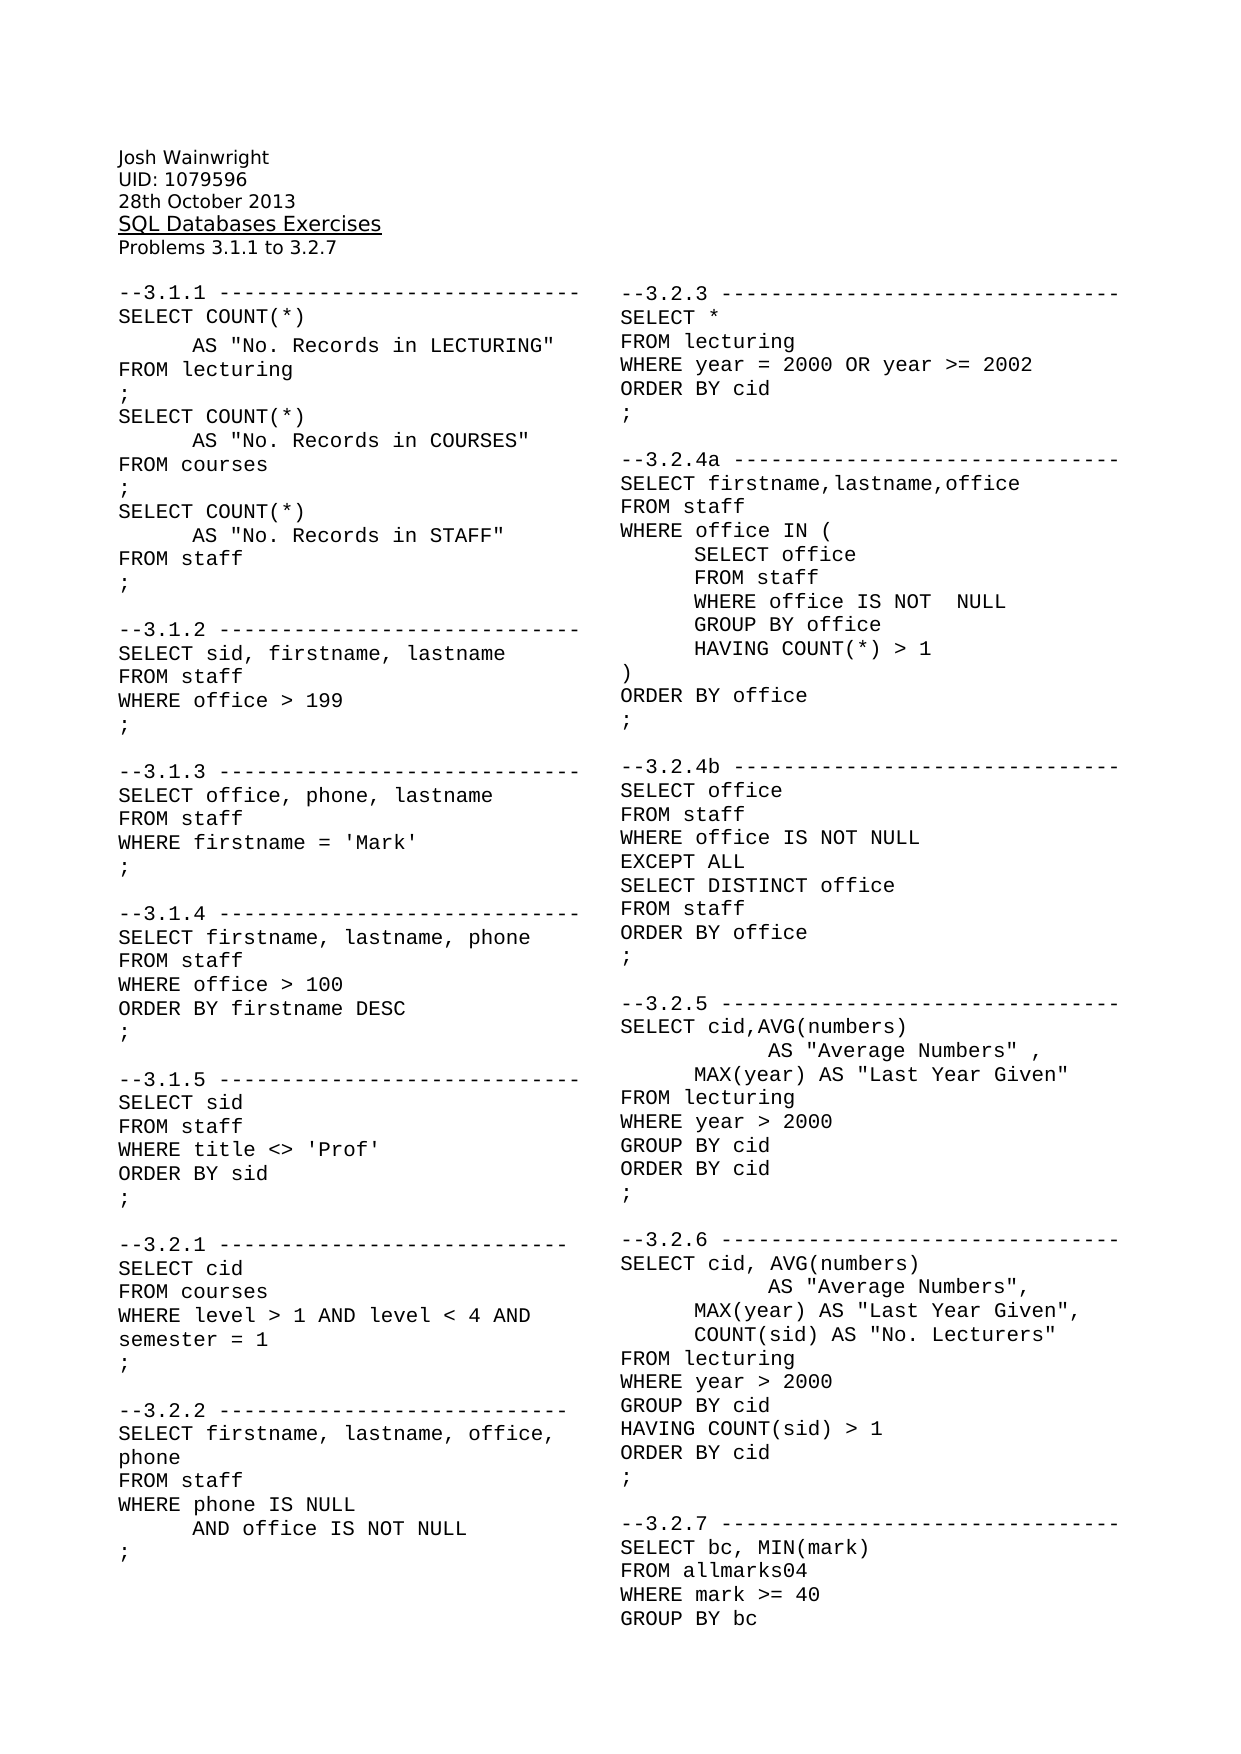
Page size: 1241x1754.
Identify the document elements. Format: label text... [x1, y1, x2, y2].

text WHERE level > 1 AND level < 4 AND semester = 1 [118, 1305, 620, 1352]
text --3.1.2 ----------------------------- [118, 619, 620, 643]
text --3.2.5 -------------------------------- [620, 993, 1122, 1016]
text SELECT firstname,lastname,office [620, 473, 1122, 496]
text SELECT COUNT(*) [118, 406, 620, 430]
text FROM staff [620, 804, 1122, 827]
text SELECT firstname, lastname, phone [118, 927, 620, 950]
text GROUP BY office [620, 614, 1122, 638]
text FROM staff [620, 567, 1122, 591]
text FROM courses [118, 454, 620, 477]
text WHERE office IS NOT NULL [620, 591, 1122, 614]
text SELECT sid, firstname, lastname [118, 643, 620, 667]
text ; [118, 383, 620, 406]
text --3.2.3 -------------------------------- [620, 283, 1122, 307]
text FROM staff [118, 1116, 620, 1139]
text ; [118, 1541, 620, 1565]
text WHERE year > 2000 [620, 1371, 1122, 1395]
text SELECT office [620, 543, 1122, 567]
text --3.1.4 ----------------------------- [118, 903, 620, 927]
text GROUP BY bc [620, 1608, 1122, 1631]
text SELECT bc, MIN(mark) [620, 1537, 1122, 1560]
text AS "Average Numbers", [620, 1277, 1122, 1300]
text ; [620, 1466, 1122, 1489]
text FROM lecturing [118, 359, 620, 383]
text HAVING COUNT(*) > 1 [620, 638, 1122, 662]
text ; [118, 1352, 620, 1376]
text --3.1.3 ----------------------------- [118, 761, 620, 785]
text ORDER BY cid [620, 1158, 1122, 1182]
text FROM lecturing [620, 1347, 1122, 1371]
text FROM staff [118, 950, 620, 974]
text ; [620, 1182, 1122, 1206]
text SQL Databases Exercises [118, 212, 620, 237]
text SELECT cid,AVG(numbers) [620, 1016, 1122, 1040]
text AS "No. Records in COURSES" [118, 430, 620, 454]
text MAX(year) AS "Last Year Given", [620, 1300, 1122, 1324]
text WHERE year > 2000 [620, 1111, 1122, 1135]
text ORDER BY firstname DESC [118, 998, 620, 1021]
text SELECT DISTINCT office [620, 874, 1122, 898]
text SELECT firstname, lastname, office, phone [118, 1423, 620, 1471]
text HAVING COUNT(sid) > 1 [620, 1418, 1122, 1442]
text ; [118, 856, 620, 879]
text FROM lecturing [620, 331, 1122, 354]
text --3.2.2 ---------------------------- [118, 1399, 620, 1423]
text WHERE office > 100 [118, 974, 620, 998]
text GROUP BY cid [620, 1135, 1122, 1158]
text FROM staff [118, 548, 620, 572]
text AS "Average Numbers" , [620, 1040, 1122, 1064]
text ; [118, 477, 620, 501]
text ; [620, 402, 1122, 425]
text AS "No. Records in LECTURING" [118, 329, 620, 359]
text SELECT cid, AVG(numbers) [620, 1253, 1122, 1277]
text FROM staff [118, 1471, 620, 1494]
text --3.1.1 ----------------------------- [118, 282, 620, 306]
text FROM allmarks04 [620, 1560, 1122, 1584]
text ; [118, 572, 620, 596]
text ORDER BY cid [620, 378, 1122, 402]
text ; [118, 1021, 620, 1045]
text Problems 3.1.1 to 3.2.7 [118, 237, 620, 259]
text ; [620, 709, 1122, 733]
text SELECT office, phone, lastname [118, 785, 620, 808]
text WHERE mark >= 40 [620, 1584, 1122, 1608]
text ORDER BY office [620, 922, 1122, 946]
text WHERE year = 2000 OR year >= 2002 [620, 354, 1122, 378]
text GROUP BY cid [620, 1395, 1122, 1418]
text ORDER BY office [620, 685, 1122, 709]
text --3.2.7 -------------------------------- [620, 1513, 1122, 1537]
text MAX(year) AS "Last Year Given" [620, 1064, 1122, 1087]
text SELECT COUNT(*) [118, 306, 620, 329]
text WHERE office IS NOT NULL [620, 827, 1122, 851]
text ORDER BY sid [118, 1163, 620, 1187]
text ) [620, 662, 1122, 685]
text COUNT(sid) AS "No. Lecturers" [620, 1324, 1122, 1347]
text EXCEPT ALL [620, 851, 1122, 874]
text WHERE office IN ( [620, 520, 1122, 543]
text FROM courses [118, 1281, 620, 1305]
text ; [118, 714, 620, 737]
text --3.2.6 -------------------------------- [620, 1229, 1122, 1253]
text FROM staff [620, 496, 1122, 520]
text FROM staff [118, 667, 620, 690]
text SELECT * [620, 307, 1122, 331]
text AND office IS NOT NULL [118, 1518, 620, 1541]
text FROM staff [620, 898, 1122, 922]
text AS "No. Records in STAFF" [118, 525, 620, 548]
text SELECT office [620, 780, 1122, 804]
text --3.2.1 ---------------------------- [118, 1234, 620, 1258]
text --3.1.5 -----------------------------SELECT sid [118, 1068, 620, 1116]
text WHERE office > 199 [118, 690, 620, 714]
text --3.2.4b ------------------------------- [620, 756, 1122, 780]
text WHERE firstname = 'Mark' [118, 832, 620, 856]
text ; [620, 946, 1122, 969]
text SELECT cid [118, 1258, 620, 1281]
text WHERE title <> 'Prof' [118, 1139, 620, 1163]
text ; [118, 1187, 620, 1210]
text SELECT COUNT(*) [118, 501, 620, 525]
text WHERE phone IS NULL [118, 1494, 620, 1518]
text FROM staff [118, 808, 620, 832]
text ORDER BY cid [620, 1442, 1122, 1466]
text FROM lecturing [620, 1087, 1122, 1111]
text --3.2.4a ------------------------------- [620, 449, 1122, 473]
